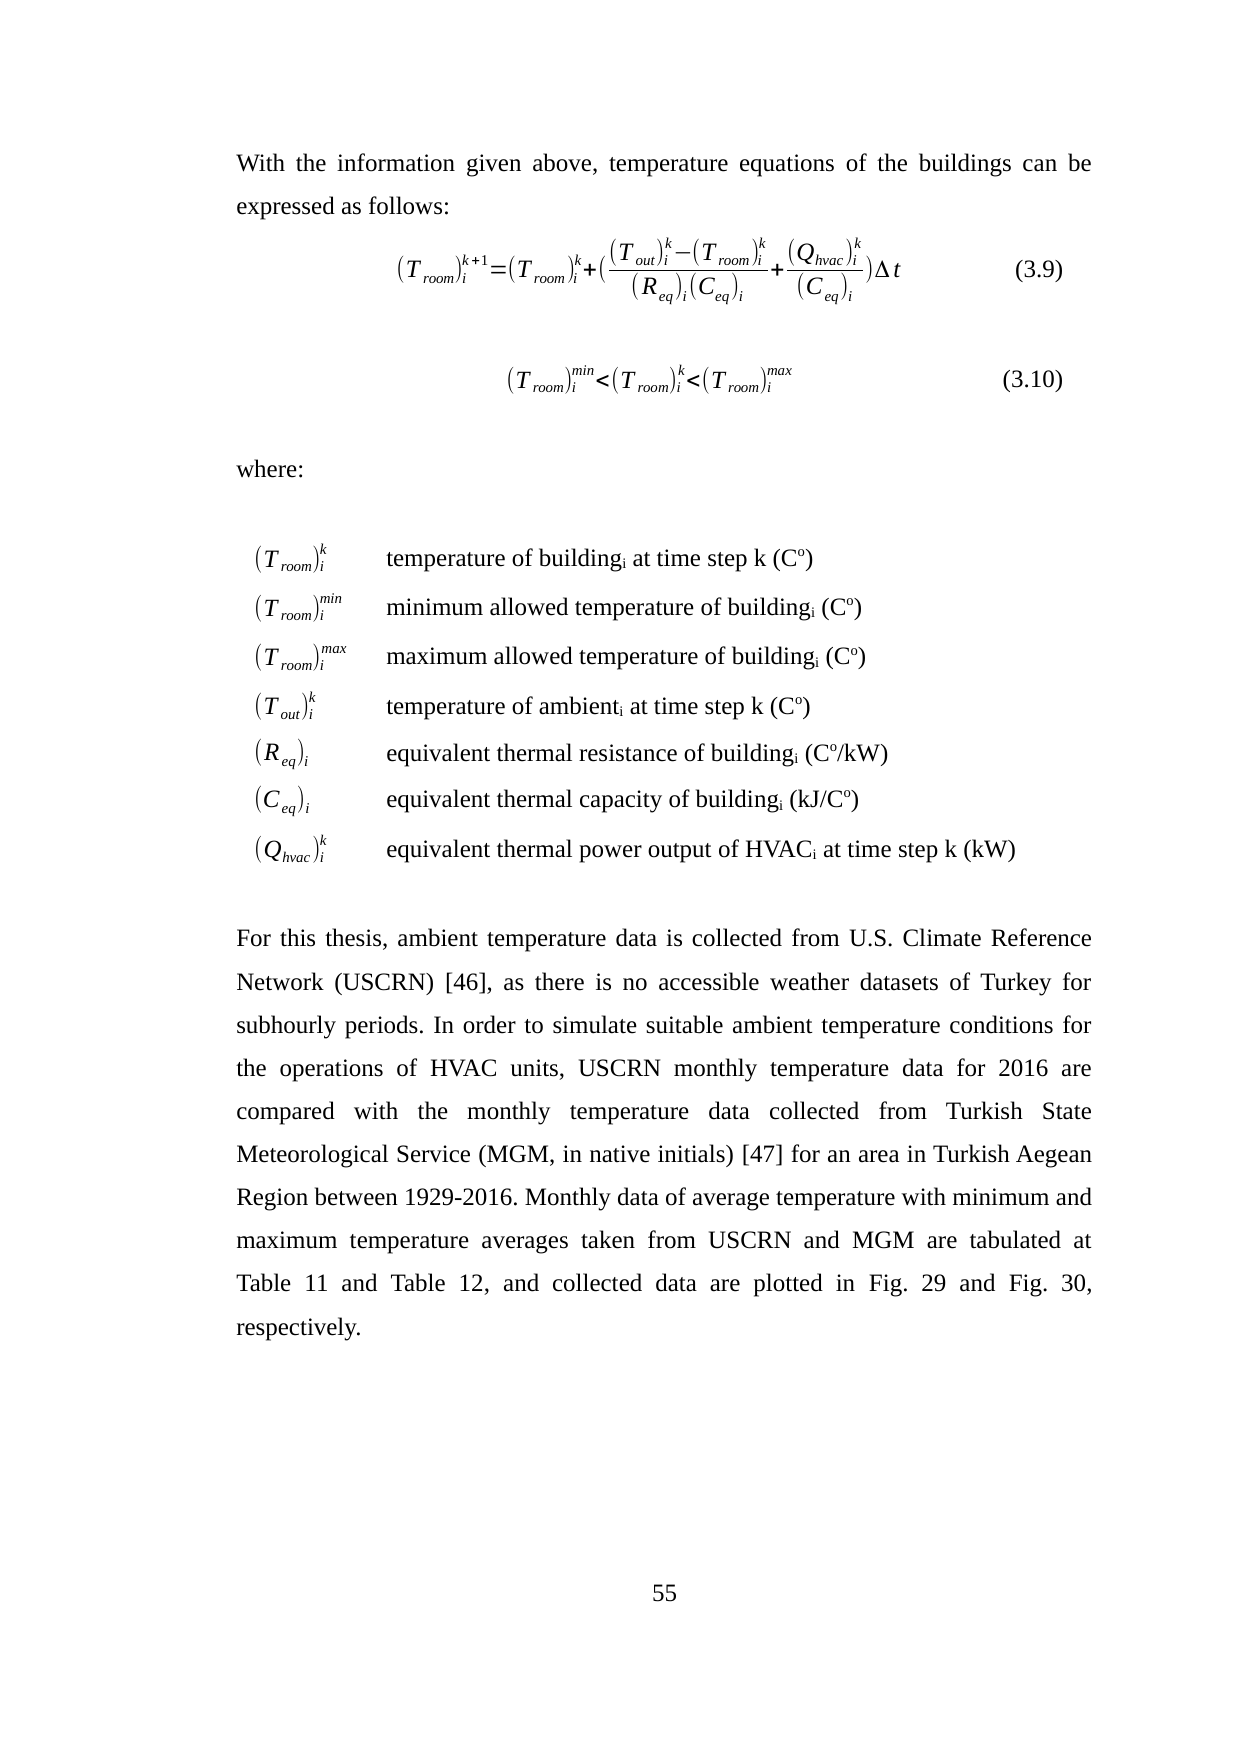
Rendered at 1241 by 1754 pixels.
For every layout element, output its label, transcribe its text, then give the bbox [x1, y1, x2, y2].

text where: [236, 454, 1093, 483]
text temperature of ambienti at time step k (Co) [236, 688, 1093, 723]
text maximum allowed temperature of buildingi (Co) [236, 639, 1093, 674]
text equivalent thermal capacity of buildingi (kJ/Co) [236, 784, 1093, 817]
text With the information given above, temperature equations of the buildings can be expressed as follows: [236, 148, 1093, 219]
text equivalent thermal resistance of buildingi (Co/kW) [236, 738, 1093, 770]
text equivalent thermal power output of HVACi at time step k (kW) [236, 831, 1093, 866]
text (3.10) [236, 362, 1093, 397]
text minimum allowed temperature of buildingi (Co) [236, 590, 1093, 624]
text (3.9) [236, 234, 1093, 304]
text For this thesis, ambient temperature data is collected from U.S. Climate Reference Network (USCRN) [46], as there is no accessible weather datasets of Turkey for subhourly periods. In order to simulate suitable ambient temperature conditions for the operations of HVAC units, USCRN monthly temperature data for 2016 are compared with the monthly temperature data collected from Turkish State Meteorological Service (MGM, in native initials) [47] for an area in Turkish Aegean Region between 1929-2016. Monthly data of average temperature with minimum and maximum temperature averages taken from USCRN and MGM are tabulated at Table 11 and Table 12, and collected data are plotted in Fig. 29 and Fig. 30, respectively. [236, 923, 1093, 1340]
text temperature of buildingi at time step k (Co) [236, 540, 1093, 575]
